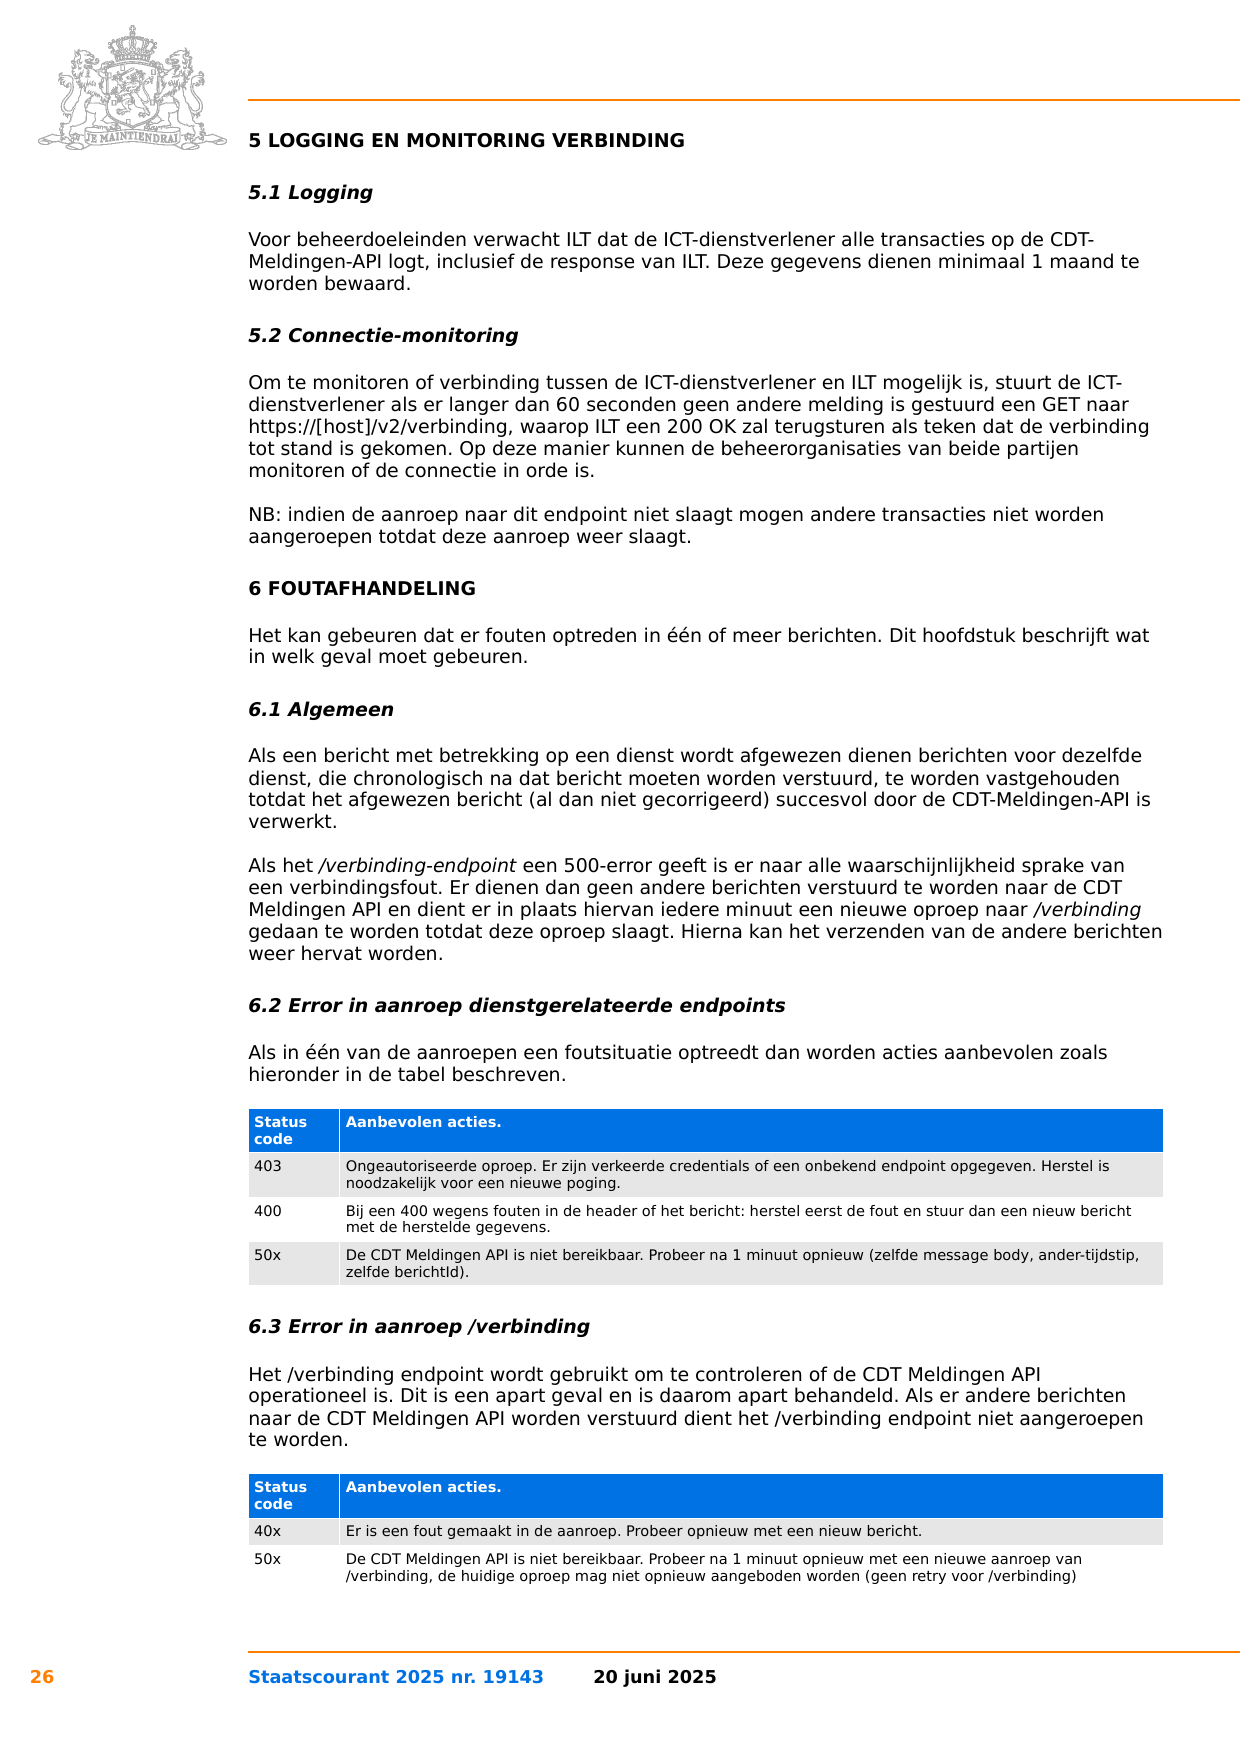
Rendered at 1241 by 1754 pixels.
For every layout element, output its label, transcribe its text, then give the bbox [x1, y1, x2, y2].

subtitle 6.3 Error in aanroep /verbinding [248, 1316, 1163, 1338]
table_header Status code [249, 1109, 339, 1152]
text Voor beheerdoeleinden verwacht ILT dat de ICT-dienstverlener alle transacties op de CDT-Meldingen-API logt, inclusief de response van ILT. Deze gegevens dienen minimaal 1 maand te worden bewaard. [248, 229, 1163, 295]
table_header Aanbevolen acties. [340, 1109, 1163, 1152]
picture [38, 25, 227, 150]
table_cell 50x [249, 1242, 339, 1285]
text Het /verbinding endpoint wordt gebruikt om te controleren of de CDT Meldingen API operationeel is. Dit is een apart geval en is daarom apart behandeld. Als er andere berichten naar de CDT Meldingen API worden verstuurd dient het /verbinding endpoint niet aangeroepen te worden. [248, 1363, 1163, 1451]
subtitle 6.2 Error in aanroep dienstgerelateerde endpoints [248, 995, 1163, 1017]
table_cell Bij een 400 wegens fouten in de header of het bericht: herstel eerst de fout en stuur dan een nieuw bericht met de herstelde gegevens. [340, 1198, 1163, 1241]
table_cell Ongeautoriseerde oproep. Er zijn verkeerde credentials of een onbekend endpoint opgegeven. Herstel is noodzakelijk voor een nieuwe poging. [340, 1153, 1163, 1197]
subtitle 6 FOUTAFHANDELING [248, 577, 1163, 599]
table_header Status code [249, 1474, 339, 1518]
subtitle 5 LOGGING EN MONITORING VERBINDING [248, 130, 1163, 152]
table_header Aanbevolen acties. [340, 1474, 1163, 1518]
subtitle 5.1 Logging [248, 182, 1163, 204]
table_cell 40x [249, 1519, 339, 1545]
subtitle 5.2 Connectie-monitoring [248, 325, 1163, 347]
table_cell 400 [249, 1198, 339, 1241]
table_cell Er is een fout gemaakt in de aanroep. Probeer opnieuw met een nieuw bericht. [340, 1519, 1163, 1545]
table_cell 50x [249, 1546, 339, 1589]
text Om te monitoren of verbinding tussen de ICT-dienstverlener en ILT mogelijk is, stuurt de ICT-dienstverlener als er langer dan 60 seconden geen andere melding is gestuurd een GET naar https://[host]/v2/verbinding, waarop ILT een 200 OK zal terugsturen als teken dat de verbinding tot stand is gekomen. Op deze manier kunnen de beheerorganisaties van beide partijen monitoren of de connectie in orde is. [248, 372, 1163, 482]
table_cell De CDT Meldingen API is niet bereikbaar. Probeer na 1 minuut opnieuw met een nieuwe aanroep van /verbinding, de huidige oproep mag niet opnieuw aangeboden worden (geen retry voor /verbinding) [340, 1546, 1163, 1589]
text Als een bericht met betrekking op een dienst wordt afgewezen dienen berichten voor dezelfde dienst, die chronologisch na dat bericht moeten worden verstuurd, te worden vastgehouden totdat het afgewezen bericht (al dan niet gecorrigeerd) succesvol door de CDT-Meldingen-API is verwerkt. [248, 745, 1163, 833]
text Als het /verbinding-endpoint een 500-error geeft is er naar alle waarschijnlijkheid sprake van een verbindingsfout. Er dienen dan geen andere berichten verstuurd te worden naar de CDT Meldingen API en dient er in plaats hiervan iedere minuut een nieuwe oproep naar /verbinding gedaan te worden totdat deze oproep slaagt. Hierna kan het verzenden van de andere berichten weer hervat worden. [248, 855, 1163, 965]
table_cell De CDT Meldingen API is niet bereikbaar. Probeer na 1 minuut opnieuw (zelfde message body, ander-tijdstip, zelfde berichtId). [340, 1242, 1163, 1285]
text NB: indien de aanroep naar dit endpoint niet slaagt mogen andere transacties niet worden aangeroepen totdat deze aanroep weer slaagt. [248, 503, 1163, 547]
table_cell 403 [249, 1153, 339, 1197]
subtitle 6.1 Algemeen [248, 698, 1163, 720]
text Als in één van de aanroepen een foutsituatie optreedt dan worden acties aanbevolen zoals hieronder in de tabel beschreven. [248, 1042, 1163, 1086]
text Het kan gebeuren dat er fouten optreden in één of meer berichten. Dit hoofdstuk beschrijft wat in welk geval moet gebeuren. [248, 624, 1163, 668]
